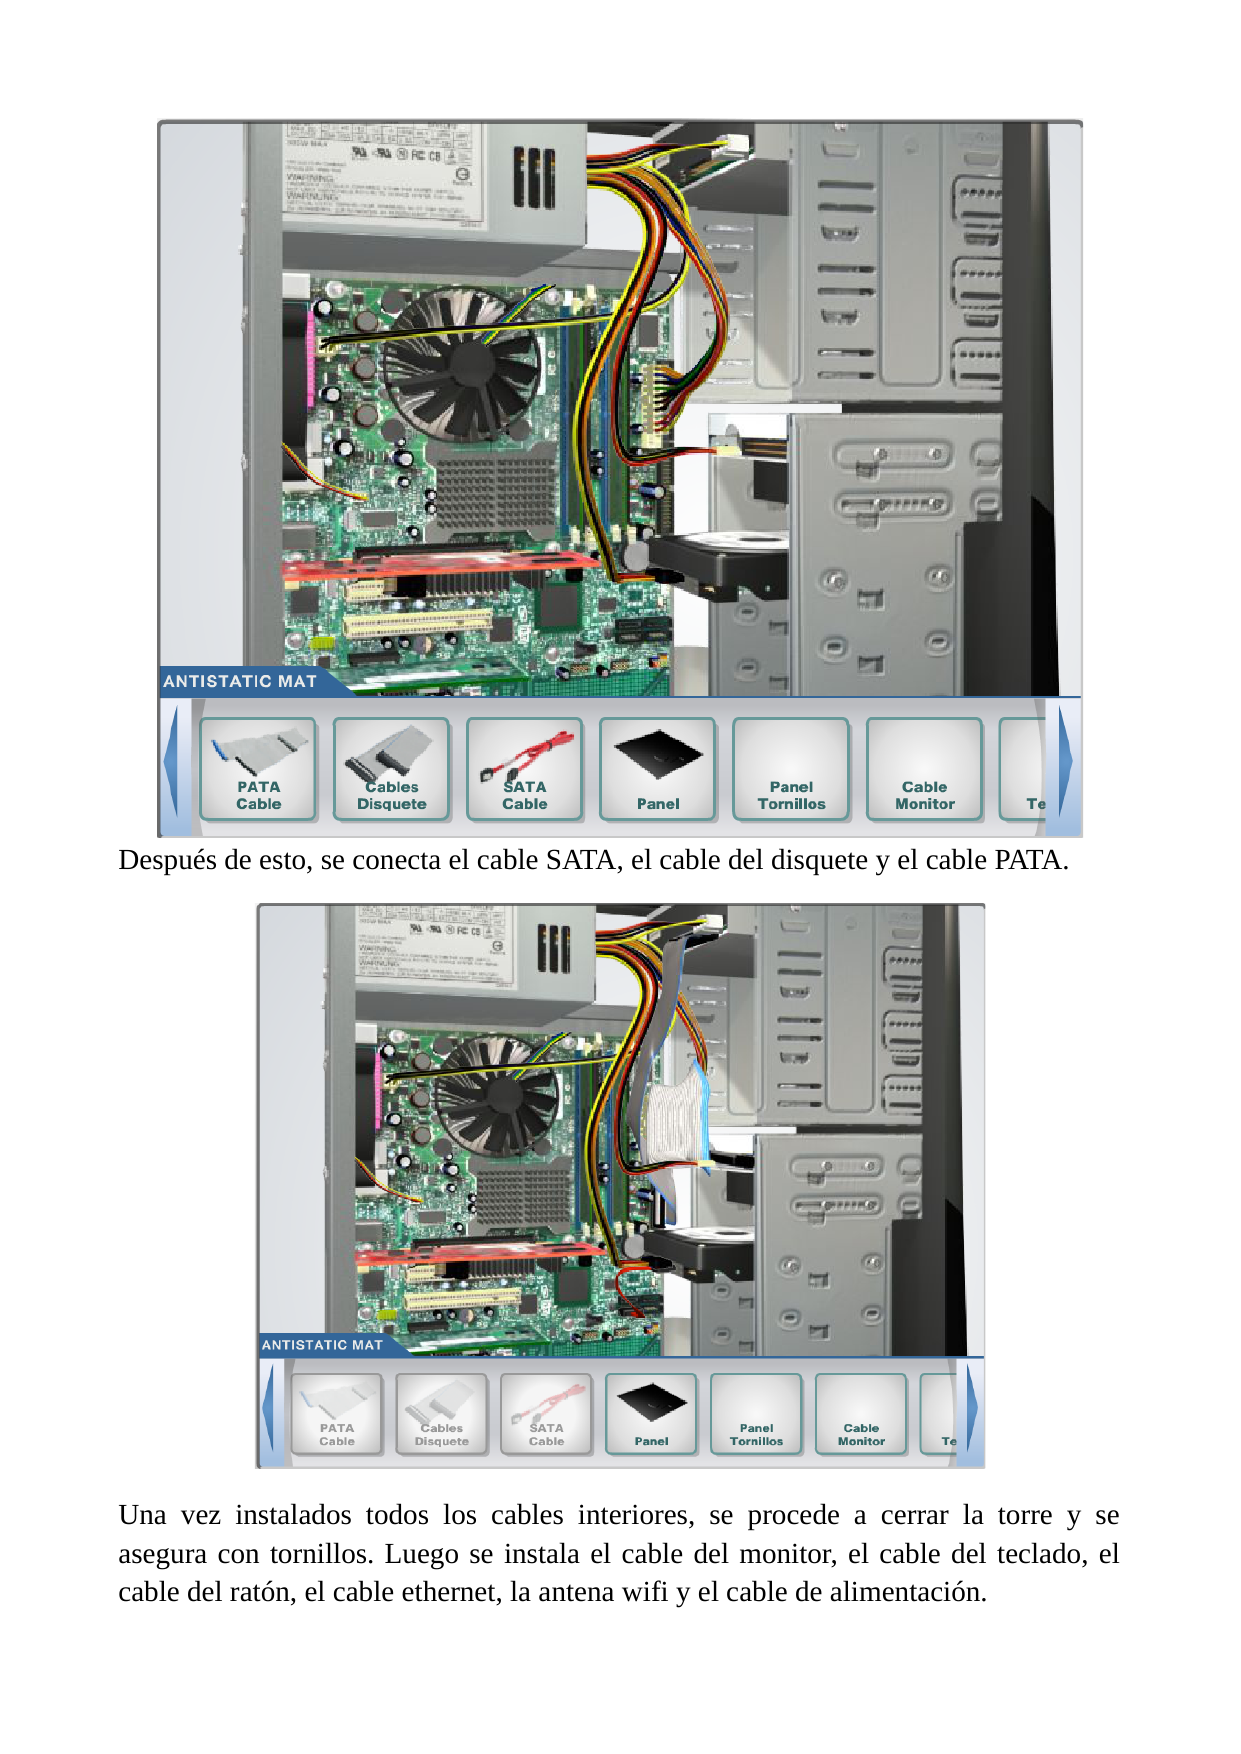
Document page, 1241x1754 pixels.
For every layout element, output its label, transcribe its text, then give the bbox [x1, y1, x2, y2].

text Una vez instalados todos los cables interiores, se procede a cerrar la torre y se asegura con tornillos. Luego se instala el cable del monitor, el cable del teclado, el cable del ratón, el cable ethernet, la antena wifi y el cable de alimentación. [118, 1497, 1122, 1608]
picture [254, 903, 986, 1469]
picture [157, 118, 1084, 838]
text Después de esto, se conecta el cable SATA, el cable del disquete y el cable PATA. [118, 838, 1122, 876]
